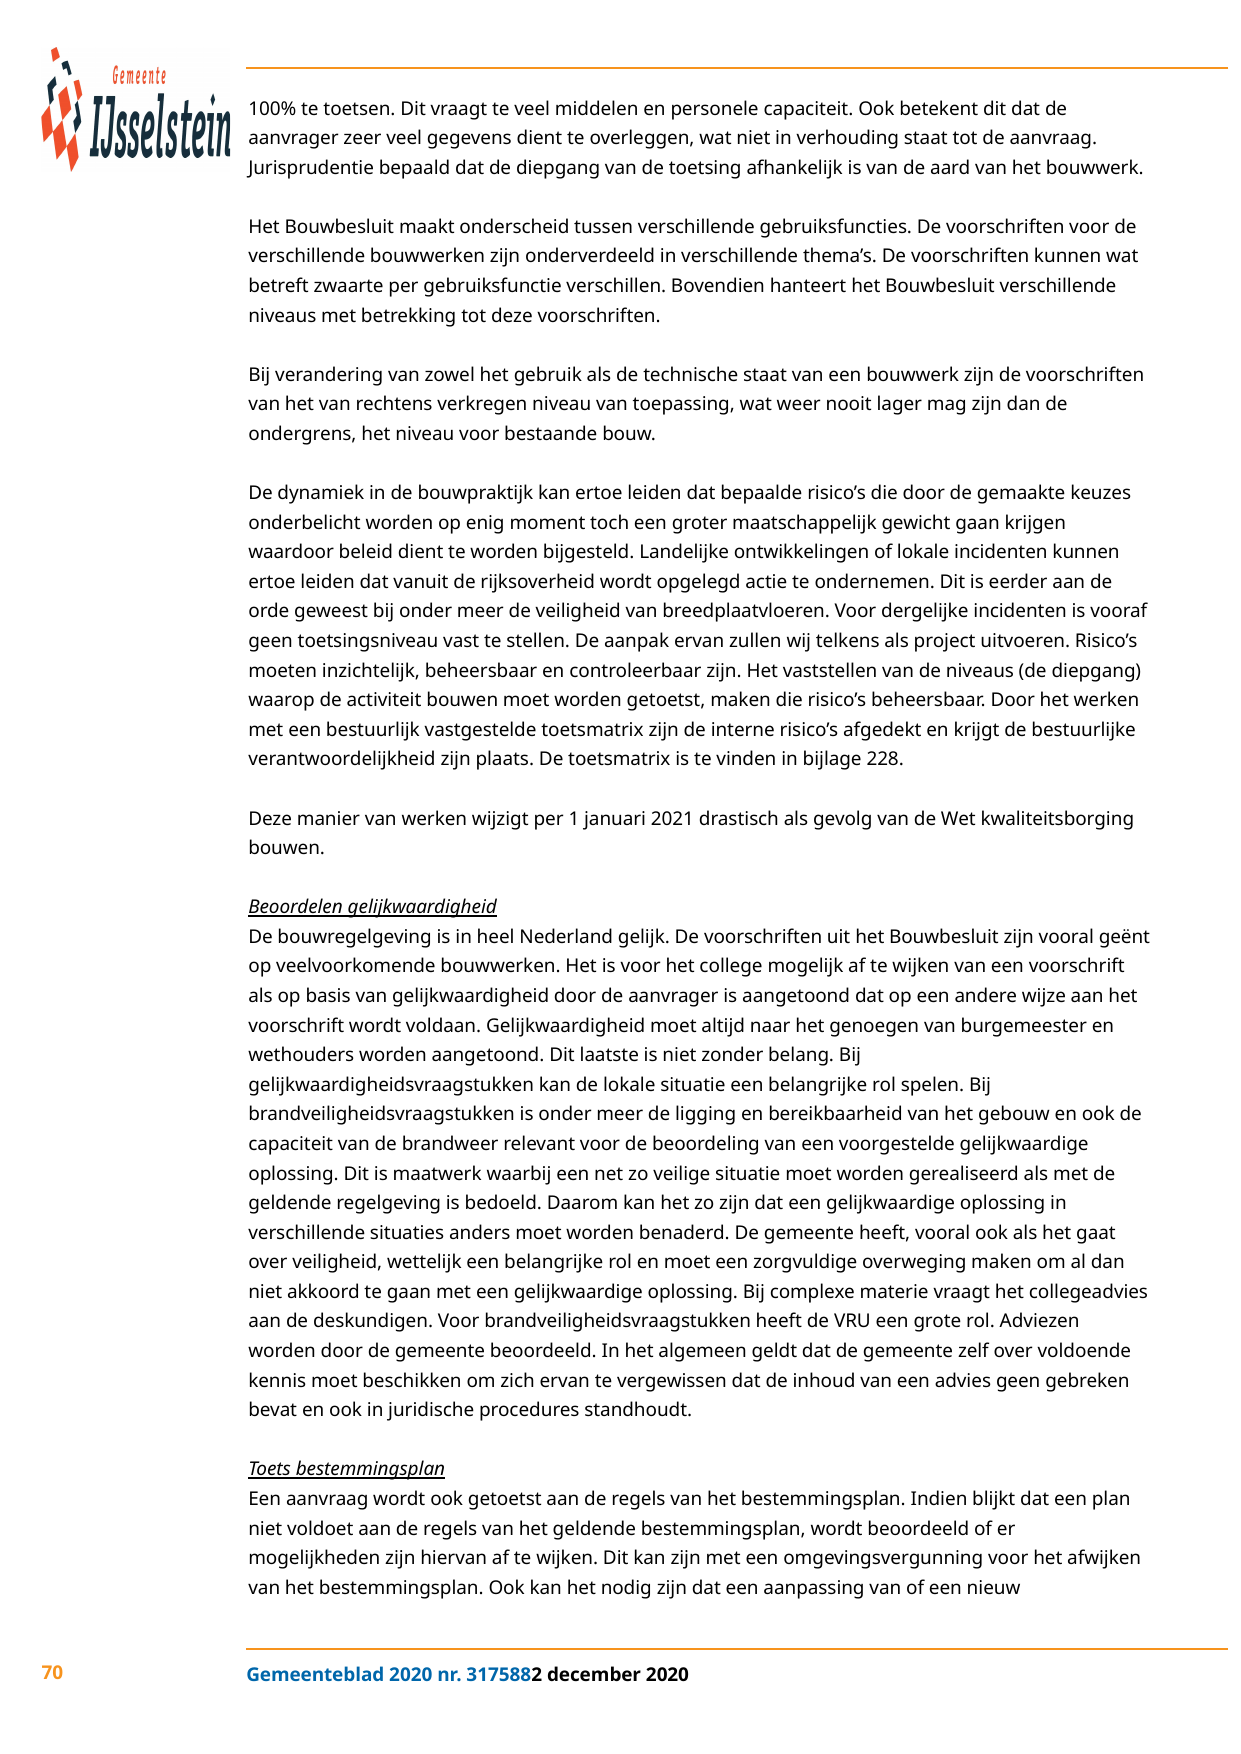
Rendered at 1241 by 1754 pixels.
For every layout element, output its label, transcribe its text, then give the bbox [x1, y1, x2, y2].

text Deze manier van werken wijzigt per 1 januari 2021 drastisch als gevolg van de Wet kwaliteitsborging bouwen. [248, 805, 1152, 860]
text Een aanvraag wordt ook getoetst aan de regels van het bestemmingsplan. Indien blijkt dat een plan niet voldoet aan de regels van het geldende bestemmingsplan, wordt beoordeeld of er mogelijkheden zijn hiervan af te wijken. Dit kan zijn met een omgevingsvergunning voor het afwijken van het bestemmingsplan. Ook kan het nodig zijn dat een aanpassing van of een nieuw [248, 1485, 1152, 1600]
text Beoordelen gelijkwaardigheid [248, 893, 1152, 919]
text Toets bestemmingsplan [248, 1456, 1152, 1481]
picture [41, 47, 231, 172]
text Bij verandering van zowel het gebruik als de technische staat van een bouwwerk zijn de voorschriften van het van rechtens verkregen niveau van toepassing, wat weer nooit lager mag zijn dan de ondergrens, het niveau voor bestaande bouw. [248, 361, 1152, 446]
text 100% te toetsen. Dit vraagt te veel middelen en personele capaciteit. Ook betekent dit dat de aanvrager zeer veel gegevens dient te overleggen, wat niet in verhouding staat tot de aanvraag. Jurisprudentie bepaald dat de diepgang van de toetsing afhankelijk is van de aard van het bouwwerk. [248, 95, 1152, 180]
text Het Bouwbesluit maakt onderscheid tussen verschillende gebruiksfuncties. De voorschriften voor de verschillende bouwwerken zijn onderverdeeld in verschillende thema’s. De voorschriften kunnen wat betreft zwaarte per gebruiksfunctie verschillen. Bovendien hanteert het Bouwbesluit verschillende niveaus met betrekking tot deze voorschriften. [248, 213, 1152, 328]
text De dynamiek in de bouwpraktijk kan ertoe leiden dat bepaalde risico’s die door de gemaakte keuzes onderbelicht worden op enig moment toch een groter maatschappelijk gewicht gaan krijgen waardoor beleid dient te worden bijgesteld. Landelijke ontwikkelingen of lokale incidenten kunnen ertoe leiden dat vanuit de rijksoverheid wordt opgelegd actie te ondernemen. Dit is eerder aan de orde geweest bij onder meer de veiligheid van breedplaatvloeren. Voor dergelijke incidenten is vooraf geen toetsingsniveau vast te stellen. De aanpak ervan zullen wij telkens als project uitvoeren. Risico’s moeten inzichtelijk, beheersbaar en controleerbaar zijn. Het vaststellen van de niveaus (de diepgang) waarop de activiteit bouwen moet worden getoetst, maken die risico’s beheersbaar. Door het werken met een bestuurlijk vastgestelde toetsmatrix zijn de interne risico’s afgedekt en krijgt de bestuurlijke verantwoordelijkheid zijn plaats. De toetsmatrix is te vinden in bijlage 228. [248, 479, 1152, 771]
text De bouwregelgeving is in heel Nederland gelijk. De voorschriften uit het Bouwbesluit zijn vooral geënt op veelvoorkomende bouwwerken. Het is voor het college mogelijk af te wijken van een voorschrift als op basis van gelijkwaardigheid door de aanvrager is aangetoond dat op een andere wijze aan het voorschrift wordt voldaan. Gelijkwaardigheid moet altijd naar het genoegen van burgemeester en wethouders worden aangetoond. Dit laatste is niet zonder belang. Bij gelijkwaardigheidsvraagstukken kan de lokale situatie een belangrijke rol spelen. Bij brandveiligheidsvraagstukken is onder meer de ligging en bereikbaarheid van het gebouw en ook de capaciteit van de brandweer relevant voor de beoordeling van een voorgestelde gelijkwaardige oplossing. Dit is maatwerk waarbij een net zo veilige situatie moet worden gerealiseerd als met de geldende regelgeving is bedoeld. Daarom kan het zo zijn dat een gelijkwaardige oplossing in verschillende situaties anders moet worden benaderd. De gemeente heeft, vooral ook als het gaat over veiligheid, wettelijk een belangrijke rol en moet een zorgvuldige overweging maken om al dan niet akkoord te gaan met een gelijkwaardige oplossing. Bij complexe materie vraagt het collegeadvies aan de deskundigen. Voor brandveiligheidsvraagstukken heeft de VRU een grote rol. Adviezen worden door de gemeente beoordeeld. In het algemeen geldt dat de gemeente zelf over voldoende kennis moet beschikken om zich ervan te vergewissen dat de inhoud van een advies geen gebreken bevat en ook in juridische procedures standhoudt. [248, 923, 1152, 1422]
